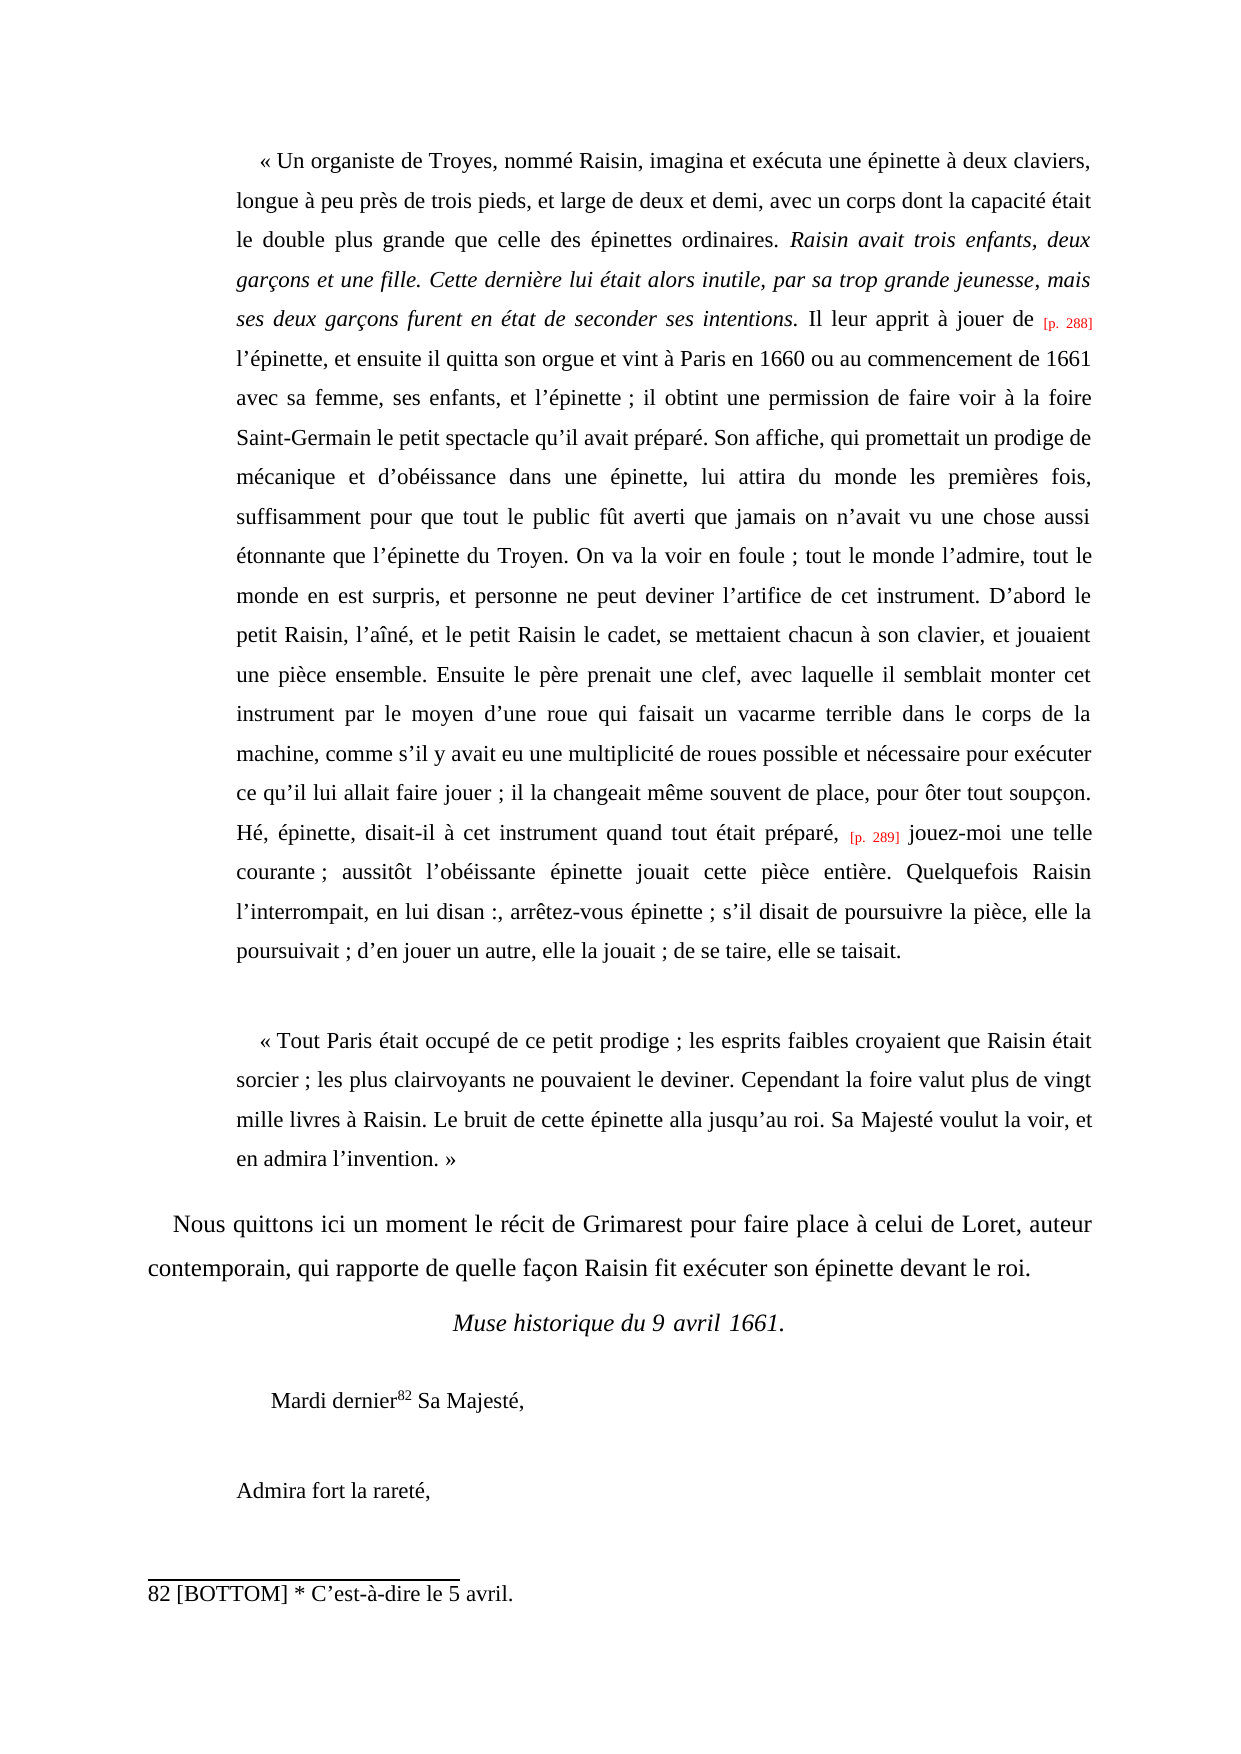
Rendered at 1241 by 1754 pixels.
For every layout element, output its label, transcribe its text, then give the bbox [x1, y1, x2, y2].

text Nous quittons ici un moment le récit de Grimarest pour faire place à celui de Loret, auteur contemporain, qui rapporte de quelle façon Raisin fit exécuter son épinette devant le roi. [148, 1209, 1093, 1281]
text Muse historique du 9 avril 1661. [148, 1308, 1093, 1337]
text Admira fort la rareté, [236, 1477, 1093, 1503]
text « Un organiste de Troyes, nommé Raisin, imagina et exécuta une épinette à deux claviers, longue à peu près de trois pieds, et large de deux et demi, avec un corps dont la capacité était le double plus grande que celle des épinettes ordinaires. Raisin avait trois enfants, deux garçons et une fille. Cette dernière lui était alors inutile, par sa trop grande jeunesse, mais ses deux garçons furent en état de seconder ses intentions. Il leur apprit à jouer de [p. 288] l’épinette, et ensuite il quitta son orgue et vint à Paris en 1660 ou au commencement de 1661 avec sa femme, ses enfants, et l’épinette ; il obtint une permission de faire voir à la foire Saint-Germain le petit spectacle qu’il avait préparé. Son affiche, qui promettait un prodige de mécanique et d’obéissance dans une épinette, lui attira du monde les premières fois, suffisamment pour que tout le public fût averti que jamais on n’avait vu une chose aussi étonnante que l’épinette du Troyen. On va la voir en foule ; tout le monde l’admire, tout le monde en est surpris, et personne ne peut deviner l’artifice de cet instrument. D’abord le petit Raisin, l’aîné, et le petit Raisin le cadet, se mettaient chacun à son clavier, et jouaient une pièce ensemble. Ensuite le père prenait une clef, avec laquelle il semblait monter cet instrument par le moyen d’une roue qui faisait un vacarme terrible dans le corps de la machine, comme s’il y avait eu une multiplicité de roues possible et nécessaire pour exécuter ce qu’il lui allait faire jouer ; il la changeait même souvent de place, pour ôter tout soupçon. Hé, épinette, disait-il à cet instrument quand tout était préparé, [p. 289] jouez-moi une telle courante ; aussitôt l’obéissante épinette jouait cette pièce entière. Quelquefois Raisin l’interrompait, en lui disan :, arrêtez-vous épinette ; s’il disait de poursuivre la pièce, elle la poursuivait ; d’en jouer un autre, elle la jouait ; de se taire, elle se taisait. [236, 148, 1093, 963]
text Mardi dernier Sa Majesté, [236, 1387, 1093, 1413]
text [BOTTOM] * C’est-à-dire le 5 avril. [148, 1580, 1093, 1606]
text « Tout Paris était occupé de ce petit prodige ; les esprits faibles croyaient que Raisin était sorcier ; les plus clairvoyants ne pouvaient le deviner. Cependant la foire valut plus de vingt mille livres à Raisin. Le bruit de cette épinette alla jusqu’au roi. Sa Majesté voulut la voir, et en admira l’invention. » [236, 1027, 1093, 1171]
